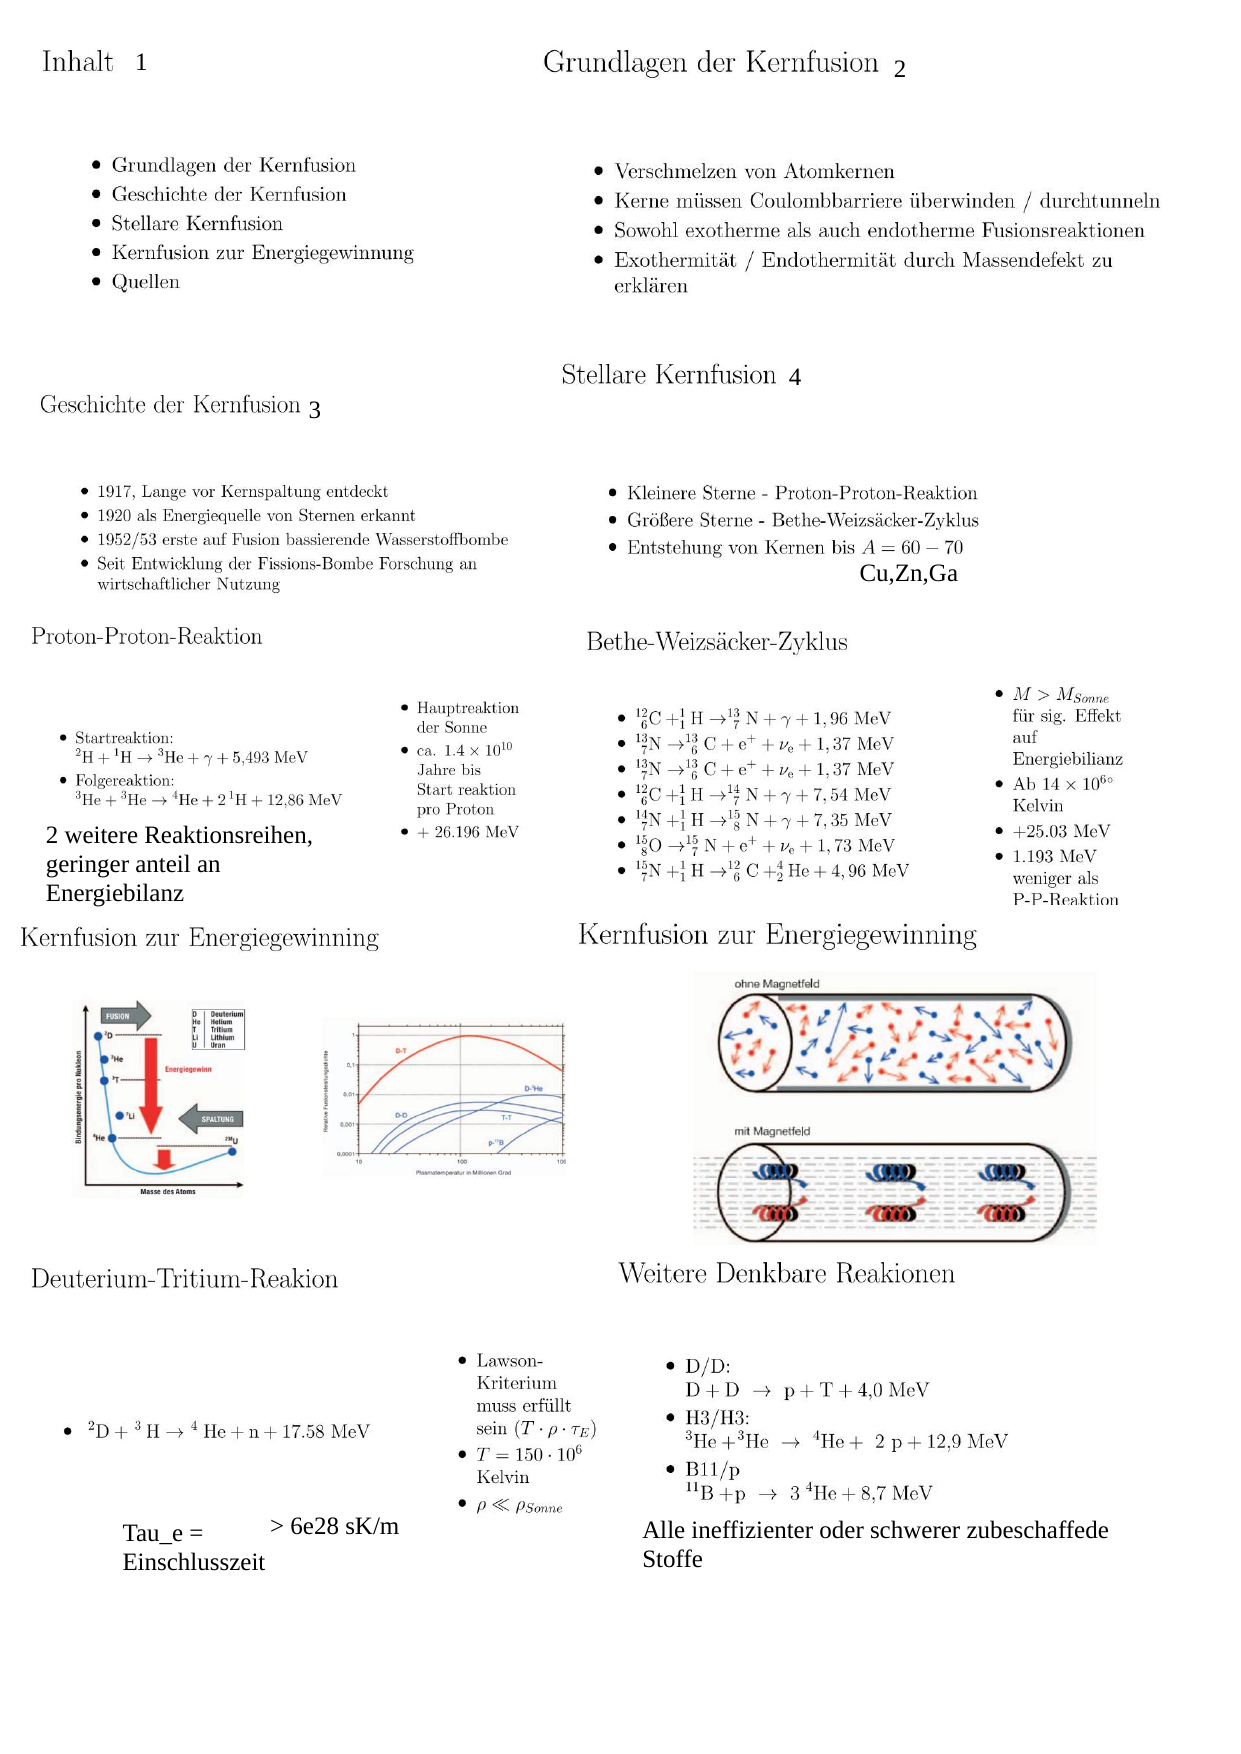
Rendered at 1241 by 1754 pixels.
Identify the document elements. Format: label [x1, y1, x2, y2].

picture [8, 32, 1241, 1602]
